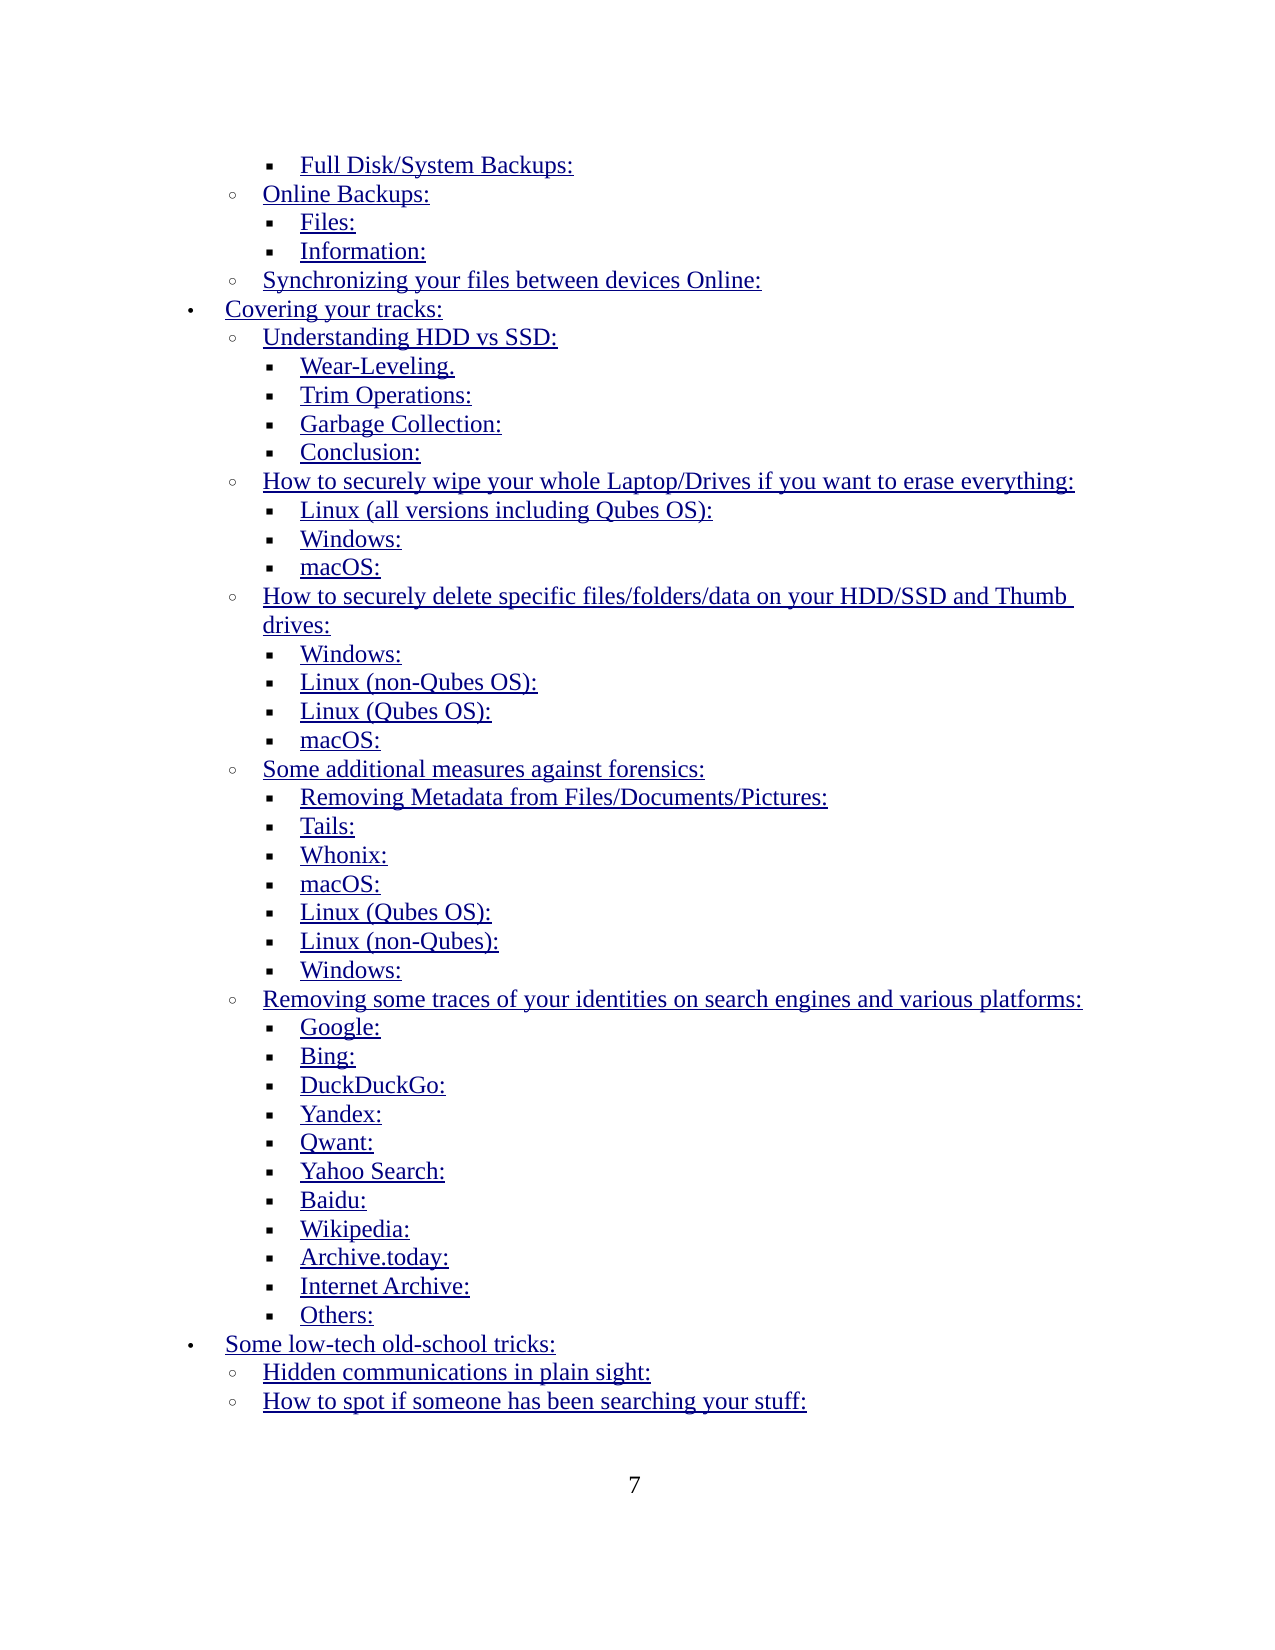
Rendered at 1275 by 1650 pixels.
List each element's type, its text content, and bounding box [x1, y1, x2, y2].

list Online Backups: [225, 179, 1125, 207]
list Internet Archive: [262, 1271, 1125, 1300]
list Conclusion: [262, 437, 1125, 466]
list Tails: [262, 811, 1125, 840]
list Wikipedia: [262, 1214, 1125, 1242]
list Windows: [262, 639, 1125, 667]
list Removing some traces of your identities on search engines and various platforms: [225, 984, 1125, 1012]
list Covering your tracks: [187, 294, 1125, 322]
list Linux (all versions including Qubes OS): [262, 495, 1125, 524]
list Others: [262, 1300, 1125, 1329]
list Wear-Leveling. [262, 351, 1125, 380]
list Synchronizing your files between devices Online: [225, 265, 1125, 294]
list Full Disk/System Backups: [262, 150, 1125, 179]
list How to spot if someone has been searching your stuff: [225, 1386, 1125, 1415]
list Yandex: [262, 1099, 1125, 1127]
list Some additional measures against forensics: [225, 754, 1125, 782]
list Windows: [262, 955, 1125, 984]
list DuckDuckGo: [262, 1070, 1125, 1099]
list Linux (Qubes OS): [262, 696, 1125, 725]
list Linux (non-Qubes): [262, 926, 1125, 955]
list Yahoo Search: [262, 1156, 1125, 1185]
list Bing: [262, 1041, 1125, 1070]
list Google: [262, 1012, 1125, 1041]
list Removing Metadata from Files/Documents/Pictures: [262, 782, 1125, 811]
list Trim Operations: [262, 380, 1125, 409]
list macOS: [262, 869, 1125, 897]
list How to securely wipe your whole Laptop/Drives if you want to erase everything: [225, 466, 1125, 495]
list How to securely delete specific files/folders/data on your HDD/SSD and Thumb drives: [225, 581, 1125, 639]
list Garbage Collection: [262, 409, 1125, 437]
list Linux (Qubes OS): [262, 897, 1125, 926]
list Windows: [262, 524, 1125, 552]
list Understanding HDD vs SSD: [225, 322, 1125, 351]
list macOS: [262, 552, 1125, 581]
list macOS: [262, 725, 1125, 754]
list Files: [262, 207, 1125, 236]
list Archive.today: [262, 1242, 1125, 1271]
list Hidden communications in plain sight: [225, 1357, 1125, 1386]
list Whonix: [262, 840, 1125, 869]
list Some low-tech old-school tricks: [187, 1329, 1125, 1357]
list Qwant: [262, 1127, 1125, 1156]
list Information: [262, 236, 1125, 265]
list Baidu: [262, 1185, 1125, 1214]
list Linux (non-Qubes OS): [262, 667, 1125, 696]
